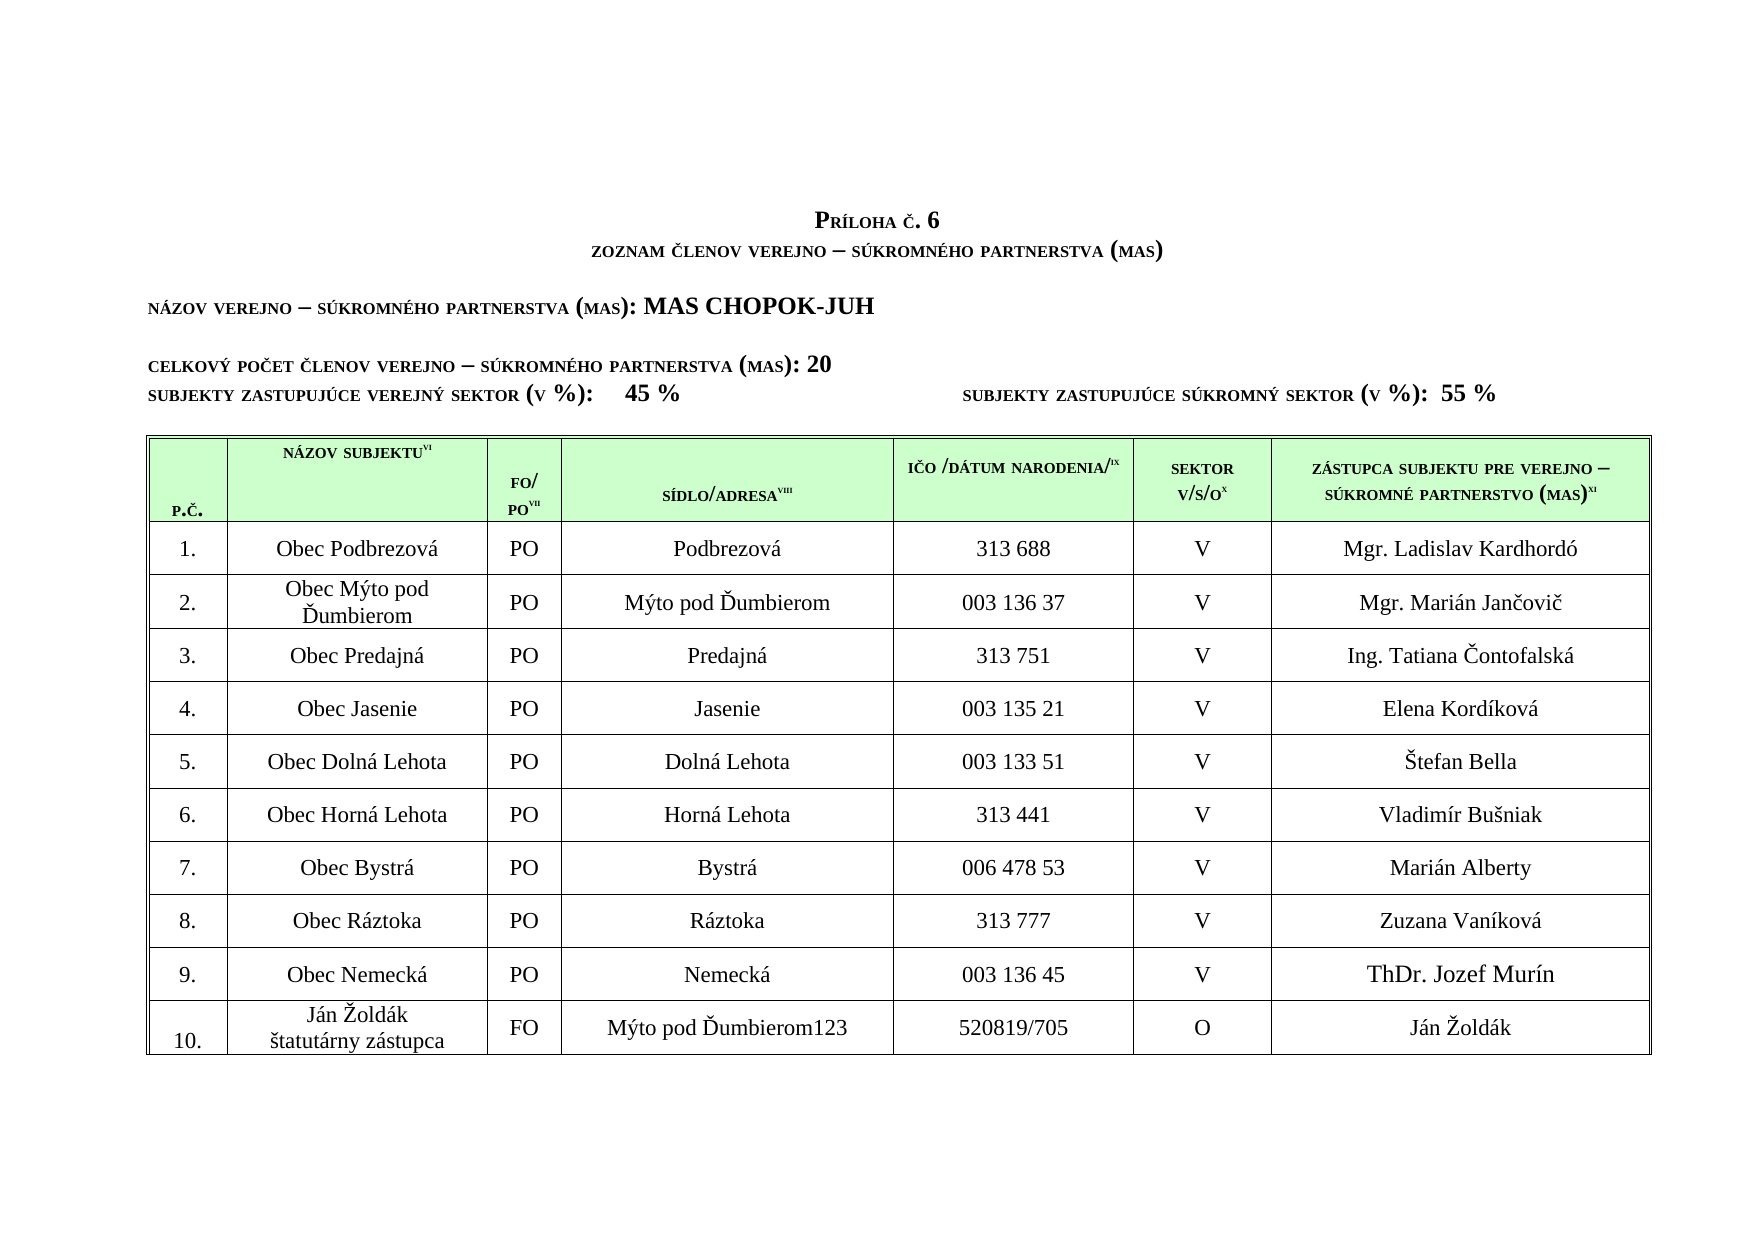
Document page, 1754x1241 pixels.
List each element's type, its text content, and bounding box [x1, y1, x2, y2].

table_cell PO [488, 895, 561, 947]
table_cell Obec Nemecká [228, 948, 487, 1000]
table_cell PO [488, 789, 561, 841]
table_cell 313 751 [894, 629, 1133, 681]
table_cell Nemecká [562, 948, 893, 1000]
table_cell V [1134, 789, 1271, 841]
table_cell 8. [150, 895, 227, 947]
table_header zástupca subjektu pre verejno – súkromné partnerstvo (mas) [1272, 439, 1649, 521]
table_cell Bystrá [562, 842, 893, 894]
table_cell 003 136 45 [894, 948, 1133, 1000]
table_cell Obec Bystrá [228, 842, 487, 894]
table_header sektor v/s/o [1134, 439, 1271, 521]
table_cell Obec Ráztoka [228, 895, 487, 947]
table_cell ThDr. Jozef Murín [1272, 948, 1649, 1000]
table_header fo/po [488, 439, 561, 521]
table_cell Mgr. Marián Jančovič [1272, 575, 1649, 628]
table_cell Elena Kordíková [1272, 682, 1649, 734]
table_cell Obec Dolná Lehota [228, 735, 487, 787]
table_cell Marián Alberty [1272, 842, 1649, 894]
text subjekty zastupujúce verejný sektor (v %): 45 % subjekty zastupujúce súkromný sektor (v %): 55 % [148, 378, 1606, 406]
table_cell V [1134, 682, 1271, 734]
table_cell Mgr. Ladislav Kardhordó [1272, 522, 1649, 574]
text názov verejno – súkromného partnerstva (mas): MAS CHOPOK-JUH [148, 291, 1606, 320]
table_cell 7. [150, 842, 227, 894]
table_cell Mýto pod Ďumbierom123 [562, 1001, 893, 1054]
table_cell 1. [150, 522, 227, 574]
table_cell Štefan Bella [1272, 735, 1649, 787]
table_cell 006 478 53 [894, 842, 1133, 894]
table_cell PO [488, 682, 561, 734]
table_cell 9. [150, 948, 227, 1000]
table_cell Ján Žoldák [1272, 1001, 1649, 1054]
table_cell Mýto pod Ďumbierom [562, 575, 893, 628]
table_cell Obec Jasenie [228, 682, 487, 734]
table_header ičo /dátum narodenia/ [894, 439, 1133, 521]
table_cell FO [488, 1001, 561, 1054]
table_cell Obec Mýto pod Ďumbierom [228, 575, 487, 628]
table_cell V [1134, 842, 1271, 894]
table_cell V [1134, 629, 1271, 681]
table_cell PO [488, 629, 561, 681]
table_cell Obec Podbrezová [228, 522, 487, 574]
table_cell PO [488, 522, 561, 574]
table_cell Ráztoka [562, 895, 893, 947]
table_cell V [1134, 895, 1271, 947]
text celkový počet členov verejno – súkromného partnerstva (mas): 20 [148, 349, 1606, 378]
table_cell Obec Horná Lehota [228, 789, 487, 841]
table_cell V [1134, 522, 1271, 574]
table_cell PO [488, 575, 561, 628]
table_cell 6. [150, 789, 227, 841]
table_cell Horná Lehota [562, 789, 893, 841]
subtitle Príloha č. 6 [148, 205, 1606, 234]
table_cell 3. [150, 629, 227, 681]
table_cell O [1134, 1001, 1271, 1054]
table_cell 313 441 [894, 789, 1133, 841]
table_header sídlo/adresa [562, 439, 893, 521]
table_cell 2. [150, 575, 227, 628]
table_cell 003 133 51 [894, 735, 1133, 787]
table_cell Zuzana Vaníková [1272, 895, 1649, 947]
table_cell 4. [150, 682, 227, 734]
table_cell 10. [150, 1001, 227, 1054]
table_cell 003 135 21 [894, 682, 1133, 734]
table_cell Predajná [562, 629, 893, 681]
table_cell Vladimír Bušniak [1272, 789, 1649, 841]
table_cell 520819/705 [894, 1001, 1133, 1054]
table_cell Ing. Tatiana Čontofalská [1272, 629, 1649, 681]
table_header p.č. [150, 439, 227, 521]
table_cell 003 136 37 [894, 575, 1133, 628]
table_cell Jasenie [562, 682, 893, 734]
table_cell PO [488, 948, 561, 1000]
table_cell 5. [150, 735, 227, 787]
table_cell Dolná Lehota [562, 735, 893, 787]
table_cell V [1134, 948, 1271, 1000]
table_cell PO [488, 842, 561, 894]
table_cell Obec Predajná [228, 629, 487, 681]
table_cell Ján Žoldák štatutárny zástupca [228, 1001, 487, 1054]
table_cell V [1134, 735, 1271, 787]
table_cell Podbrezová [562, 522, 893, 574]
table_cell 313 777 [894, 895, 1133, 947]
subtitle zoznam členov verejno – súkromného partnerstva (mas) [148, 234, 1606, 263]
table_cell PO [488, 735, 561, 787]
table_cell 313 688 [894, 522, 1133, 574]
table_cell V [1134, 575, 1271, 628]
table_header názov subjektu [228, 439, 487, 521]
